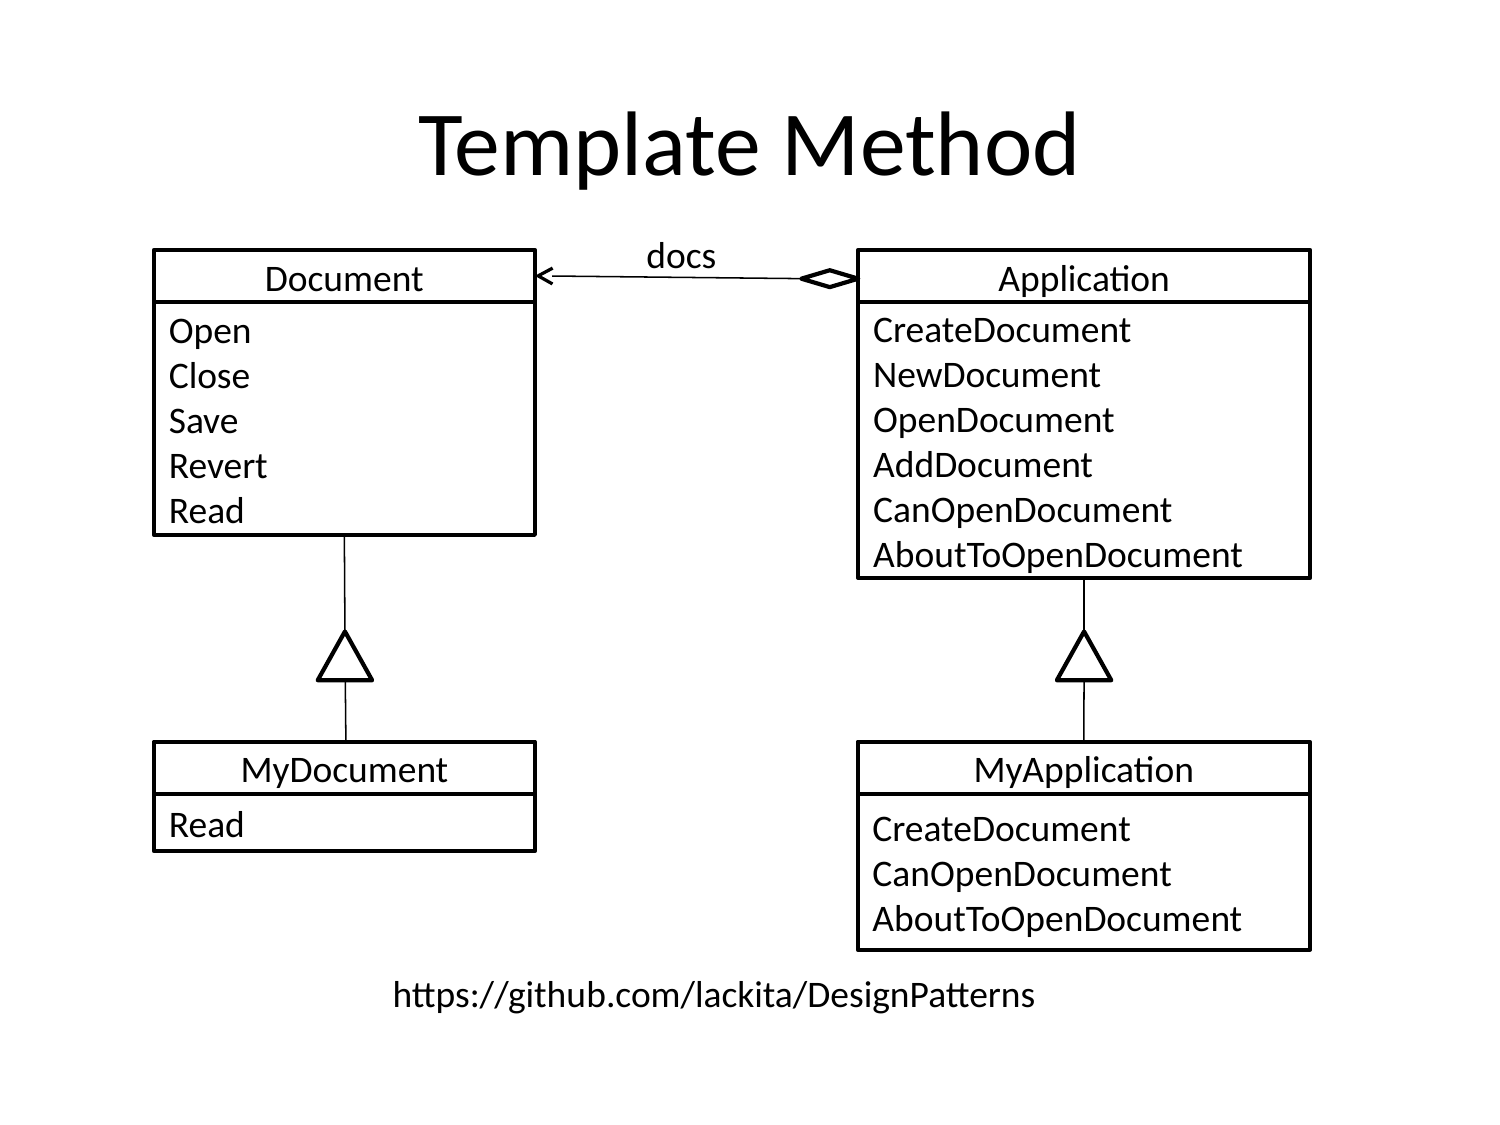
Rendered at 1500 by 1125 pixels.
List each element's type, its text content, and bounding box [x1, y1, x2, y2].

text_box Read [153, 793, 535, 852]
text_box MyDocument [153, 741, 535, 793]
text_box https://github.com/lackita/DesignPatterns [377, 962, 1051, 1023]
text_box [802, 270, 859, 288]
text_box [317, 632, 373, 681]
text_box Document [153, 249, 535, 302]
text_box CreateDocument NewDocument OpenDocument AddDocument CanOpenDocument AboutToOpenDocument [858, 302, 1310, 579]
text_box Application [858, 249, 1310, 302]
text_box MyApplication [857, 741, 1310, 793]
text_box [1056, 632, 1112, 681]
text_box Open Close Save Revert Read [153, 302, 535, 535]
title Template Method [75, 45, 1425, 233]
text_box docs [631, 223, 732, 284]
text_box CreateDocument CanOpenDocument AboutToOpenDocument [857, 793, 1310, 950]
